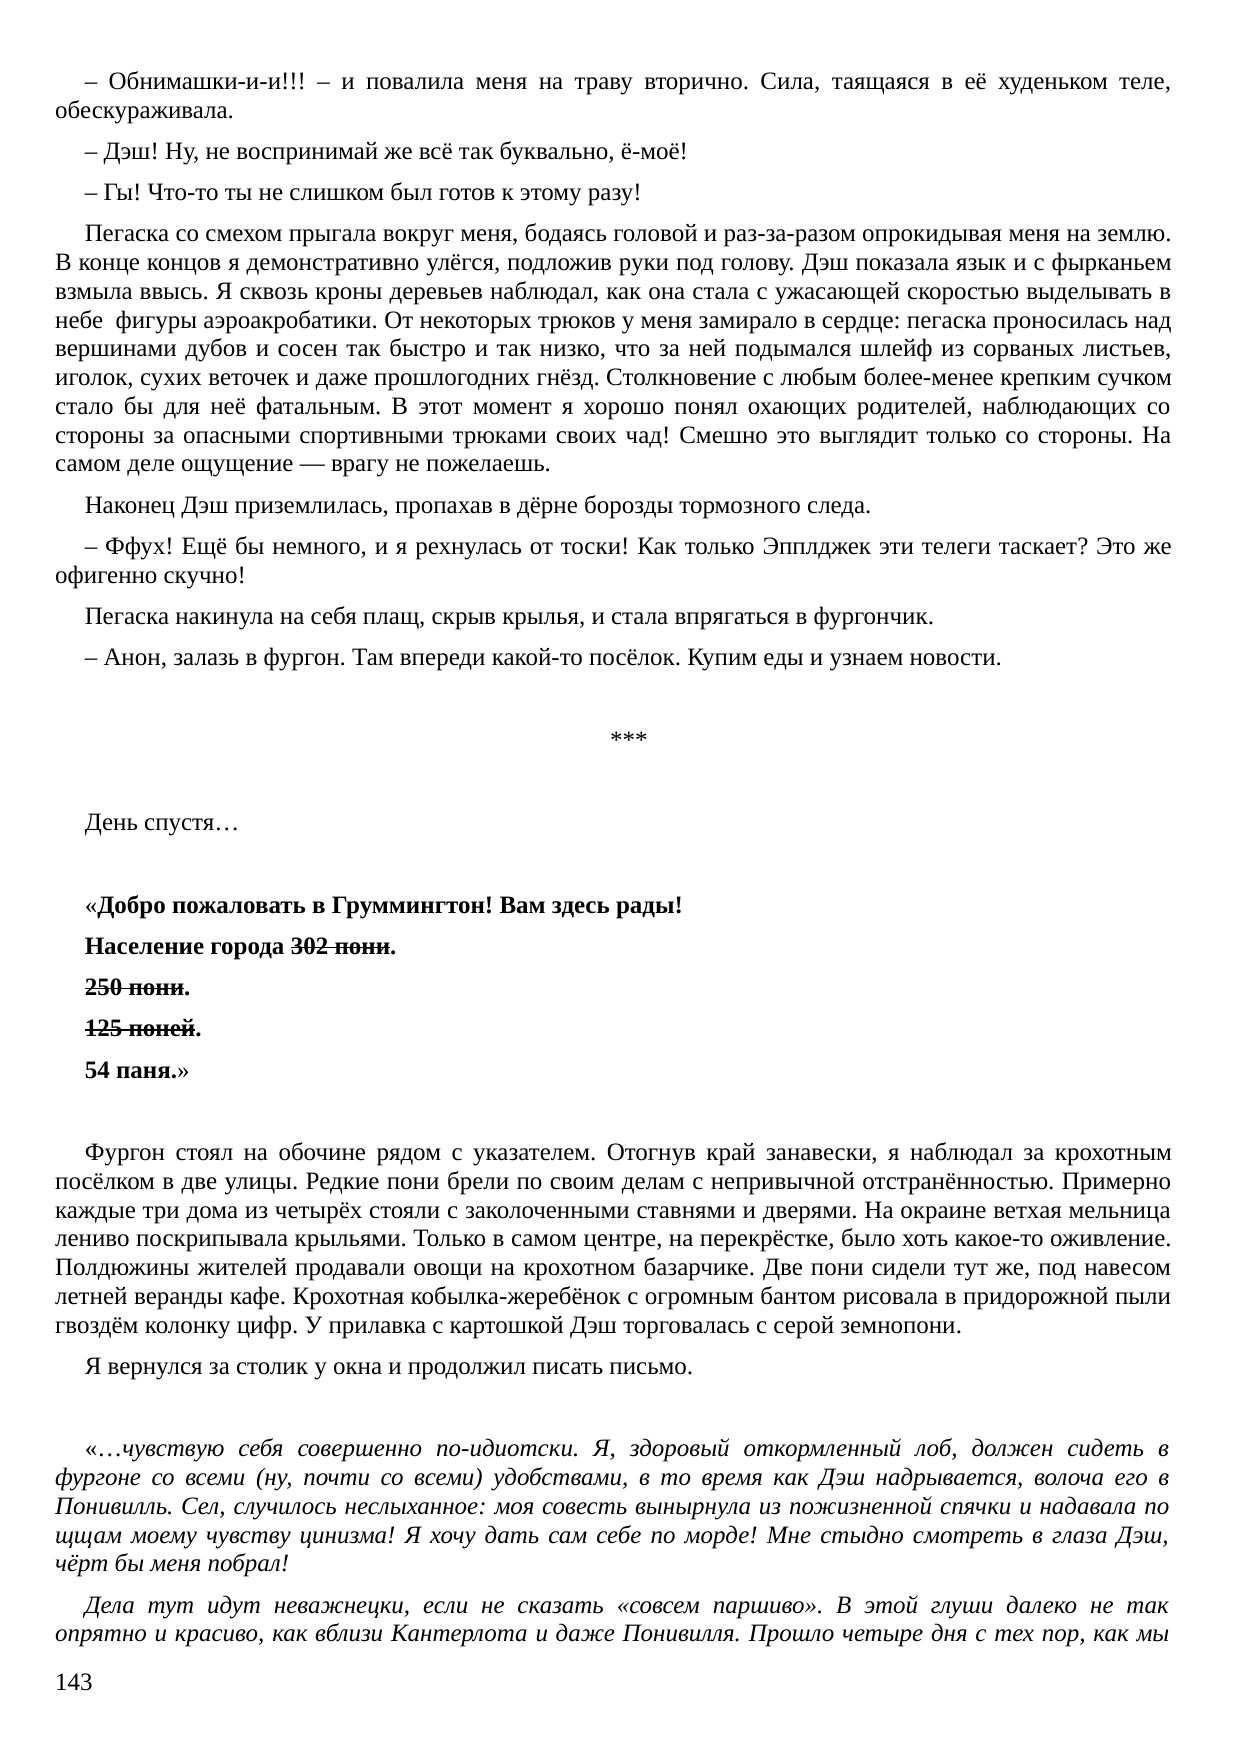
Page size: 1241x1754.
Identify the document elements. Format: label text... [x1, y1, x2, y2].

text 125 поней. [55, 1013, 1173, 1042]
text 250 пони. [55, 972, 1173, 1001]
text «Добро пожаловать в Груммингтон! Вам здесь рады! [55, 890, 1173, 918]
text Наконец Дэш приземлилась, пропахав в дёрне борозды тормозного следа. [55, 490, 1173, 518]
text «…чувствую себя совершенно по-идиотски. Я, здоровый откормленный лоб, должен сидеть в фургоне со всеми (ну, почти со всеми) удобствами, в то время как Дэш надрывается, волоча его в Понивилль. Сел, случилось неслыханное: моя совесть вынырнула из пожизненной спячки и надавала по щщам моему чувству цинизма! Я хочу дать сам себе по морде! Мне стыдно смотреть в глаза Дэш, чёрт бы меня побрал! [55, 1433, 1173, 1577]
text – Дэш! Ну, не воспринимай же всё так буквально, ё-моё! [55, 136, 1173, 165]
text День спустя… [55, 807, 1173, 836]
text *** [55, 725, 1173, 753]
text Пегаска со смехом прыгала вокруг меня, бодаясь головой и раз-за-разом опрокидывая меня на землю. В конце концов я демонстративно улёгся, подложив руки под голову. Дэш показала язык и с фырканьем взмыла ввысь. Я сквозь кроны деревьев наблюдал, как она стала с ужасающей скоростью выделывать в небе фигуры аэроакробатики. От некоторых трюков у меня замирало в сердце: пегаска проносилась над вершинами дубов и сосен так быстро и так низко, что за ней подымался шлейф из сорваных листьев, иголок, сухих веточек и даже прошлогодних гнёзд. Столкновение с любым более-менее крепким сучком стало бы для неё фатальным. В этот момент я хорошо понял охающих родителей, наблюдающих со стороны за опасными спортивными трюками своих чад! Смешно это выглядит только со стороны. На самом деле ощущение — врагу не пожелаешь. [55, 218, 1173, 477]
text Фургон стоял на обочине рядом с указателем. Отогнув край занавески, я наблюдал за крохотным посёлком в две улицы. Редкие пони брели по своим делам с непривычной отстранённостью. Примерно каждые три дома из четырёх стояли с заколоченными ставнями и дверями. На окраине ветхая мельница лениво поскрипывала крыльями. Только в самом центре, на перекрёстке, было хоть какое-то оживление. Полдюжины жителей продавали овощи на крохотном базарчике. Две пони сидели тут же, под навесом летней веранды кафе. Крохотная кобылка-жеребёнок с огромным бантом рисовала в придорожной пыли гвоздём колонку цифр. У прилавка с картошкой Дэш торговалась с серой земнопони. [55, 1137, 1173, 1338]
text Дела тут идут неважнецки, если не сказать «совсем паршиво». В этой глуши далеко не так опрятно и красиво, как вблизи Кантерлота и даже Понивилля. Прошло четыре дня с тех пор, как мы [55, 1590, 1173, 1647]
text Пегаска накинула на себя плащ, скрыв крылья, и стала впрягаться в фургончик. [55, 601, 1173, 630]
text 54 паня.» [55, 1055, 1173, 1083]
text – Гы! Что-то ты не слишком был готов к этому разу! [55, 177, 1173, 206]
text – Обнимашки-и-и!!! – и повалила меня на траву вторично. Сила, таящаяся в её худеньком теле, обескураживала. [55, 66, 1173, 123]
text Население города 302 пони. [55, 931, 1173, 960]
text Я вернулся за столик у окна и продолжил писать письмо. [55, 1351, 1173, 1380]
text – Анон, залазь в фургон. Там впереди какой-то посёлок. Купим еды и узнаем новости. [55, 642, 1173, 671]
text – Ффух! Ещё бы немного, и я рехнулась от тоски! Как только Эпплджек эти телеги таскает? Это же офигенно скучно! [55, 531, 1173, 588]
